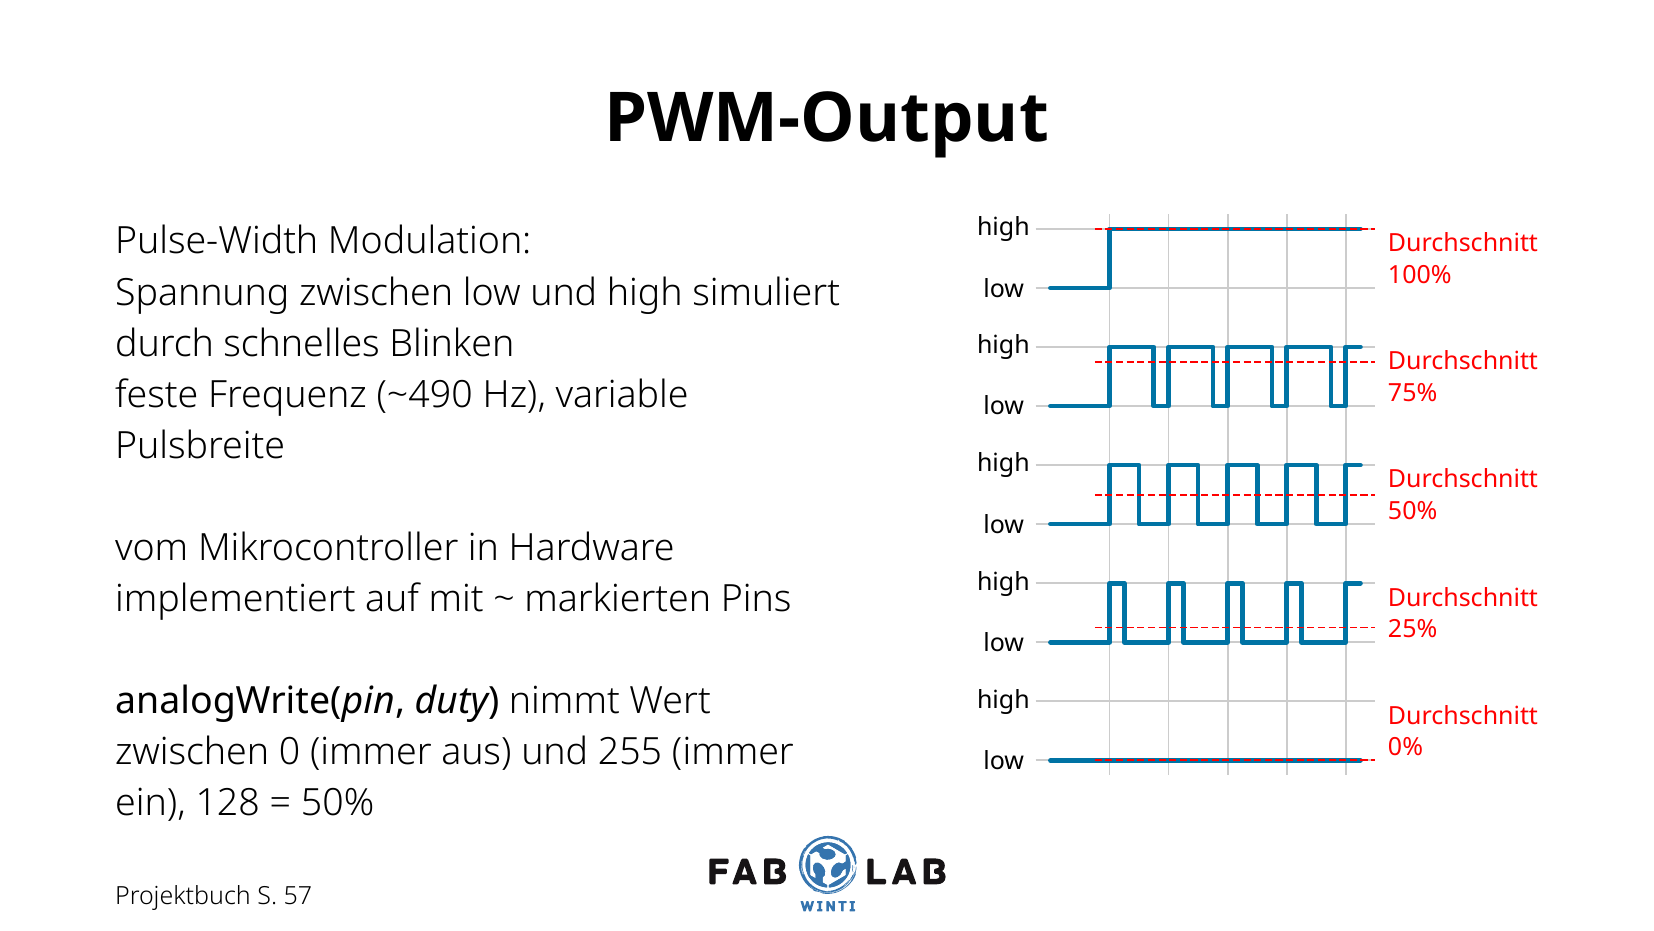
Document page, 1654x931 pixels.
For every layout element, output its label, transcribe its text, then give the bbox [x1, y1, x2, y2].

text_box Pulse-Width Modulation: Spannung zwischen low und high simuliert durch schnelles Blinken feste Frequenz (~490 Hz), variable Pulsbreite vom Mikrocontroller in Hardware implementiert auf mit ~ markierten Pins analogWrite(pin, duty) nimmt Wert zwischen 0 (immer aus) und 255 (immer ein), 128 = 50% Projektbuch S. 57 [100, 206, 863, 791]
picture [961, 198, 1554, 791]
title PWM-Output [82, 37, 1571, 193]
